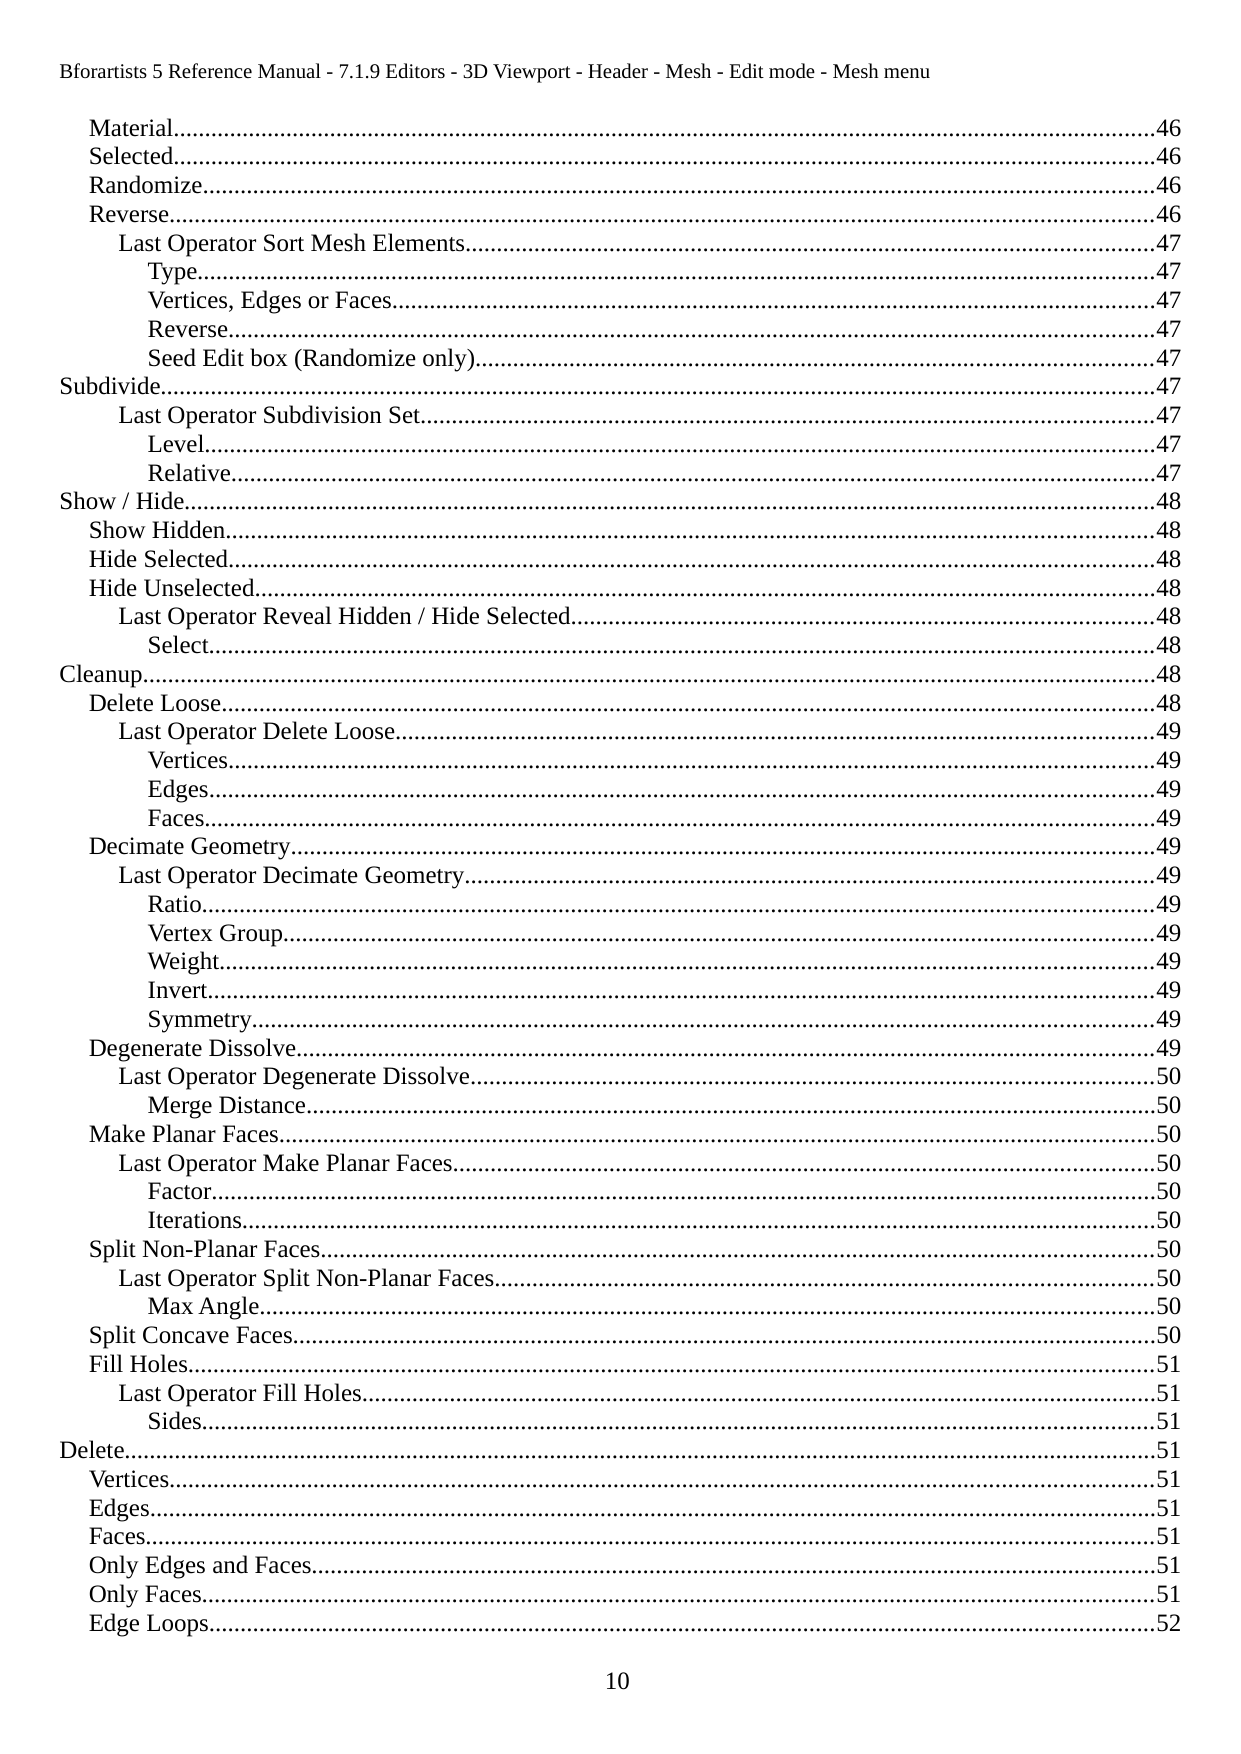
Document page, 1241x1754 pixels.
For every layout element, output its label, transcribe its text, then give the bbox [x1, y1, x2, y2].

text Edge Loops 52 [88, 1608, 1181, 1636]
text Last Operator Make Planar Faces 50 [118, 1148, 1181, 1176]
text Vertices, Edges or Faces 47 [147, 285, 1181, 314]
text Select 48 [147, 630, 1181, 659]
text Weight 49 [147, 946, 1181, 975]
text Relative 47 [147, 458, 1181, 486]
text Ratio 49 [147, 889, 1181, 918]
text Vertices 51 [88, 1464, 1181, 1493]
text Invert 49 [147, 975, 1181, 1004]
text Last Operator Sort Mesh Elements 47 [118, 228, 1181, 256]
text Randomize 46 [88, 170, 1181, 199]
text Degenerate Dissolve 49 [88, 1033, 1181, 1061]
text Level 47 [147, 429, 1181, 458]
text Fill Holes 51 [88, 1349, 1181, 1378]
text Hide Unselected 48 [88, 573, 1181, 601]
text Last Operator Degenerate Dissolve 50 [118, 1061, 1181, 1090]
text Split Non-Planar Faces 50 [88, 1234, 1181, 1263]
text Show Hidden 48 [88, 515, 1181, 544]
text Delete Loose 48 [88, 688, 1181, 716]
text Delete 51 [59, 1435, 1181, 1464]
text Only Edges and Faces 51 [88, 1550, 1181, 1579]
text Faces 49 [147, 803, 1181, 831]
text Merge Distance 50 [147, 1090, 1181, 1119]
text Edges 51 [88, 1493, 1181, 1521]
text Seed Edit box (Randomize only) 47 [147, 343, 1181, 371]
text Hide Selected 48 [88, 544, 1181, 573]
text Last Operator Delete Loose 49 [118, 716, 1181, 745]
text Show / Hide 48 [59, 486, 1181, 515]
text Last Operator Reveal Hidden / Hide Selected 48 [118, 601, 1181, 630]
text Selected 46 [88, 141, 1181, 170]
text Symmetry 49 [147, 1004, 1181, 1033]
text Last Operator Split Non-Planar Faces 50 [118, 1263, 1181, 1291]
text Subdivide 47 [59, 371, 1181, 400]
text Type 47 [147, 256, 1181, 285]
text Sides 51 [147, 1406, 1181, 1435]
text Vertex Group 49 [147, 918, 1181, 946]
text Split Concave Faces 50 [88, 1320, 1181, 1349]
text Reverse 47 [147, 314, 1181, 343]
text Reverse 46 [88, 199, 1181, 228]
text Cleanup 48 [59, 659, 1181, 688]
text Last Operator Decimate Geometry 49 [118, 860, 1181, 889]
text Make Planar Faces 50 [88, 1119, 1181, 1148]
text Iterations 50 [147, 1205, 1181, 1234]
text Edges 49 [147, 774, 1181, 803]
text Only Faces 51 [88, 1579, 1181, 1608]
text Last Operator Subdivision Set 47 [118, 400, 1181, 429]
text Max Angle 50 [147, 1291, 1181, 1320]
text Factor 50 [147, 1176, 1181, 1205]
text Decimate Geometry 49 [88, 831, 1181, 860]
text Material 46 [88, 113, 1181, 141]
text Vertices 49 [147, 745, 1181, 774]
text Last Operator Fill Holes 51 [118, 1378, 1181, 1406]
text Faces 51 [88, 1521, 1181, 1550]
